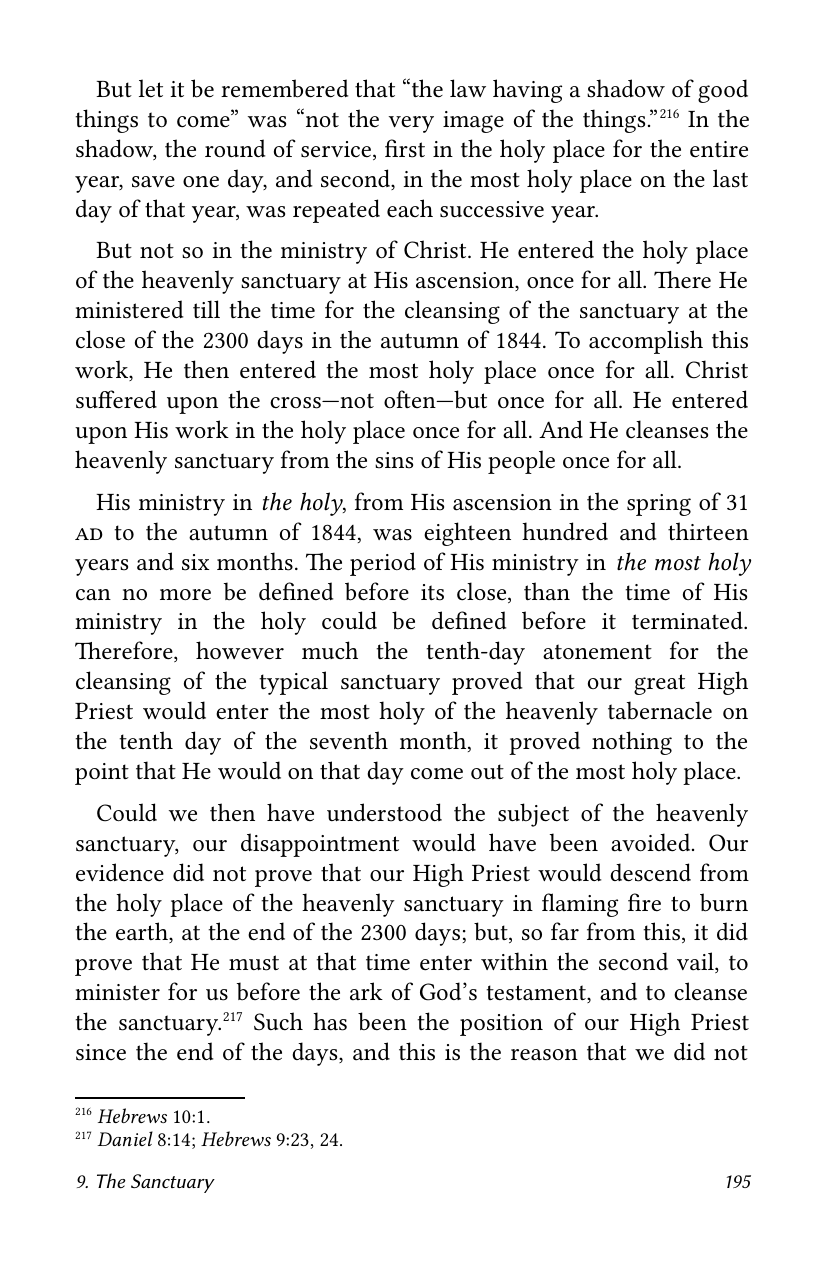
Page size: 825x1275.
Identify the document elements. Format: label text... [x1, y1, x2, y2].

text His ministry in the holy, from His ascension in the spring of 31 AD to the autumn of 1844, was eighteen hundred and thirteen years and six months. The period of His ministry in the most holy can no more be defined before its close, than the time of His ministry in the holy could be defined before it terminated. Therefore, however much the tenth-day atonement for the cleansing of the typical sanctuary proved that our great High Priest would enter the most holy of the heavenly tabernacle on the tenth day of the seventh month, it proved nothing to the point that He would on that day come out of the most holy place. [75, 488, 750, 785]
text Hebrews 10:1. [75, 1104, 750, 1128]
text Daniel 8:14; Hebrews 9:23, 24. [75, 1128, 750, 1152]
text But let it be remembered that “the law having a shadow of good things to come” was “not the very image of the things.” In the shadow, the round of service, first in the holy place for the entire year, save one day, and second, in the most holy place on the last day of that year, was repeated each successive year. [75, 75, 750, 223]
text But not so in the ministry of Christ. He entered the holy place of the heavenly sanctuary at His ascension, once for all. There He ministered till the time for the cleansing of the sanctuary at the close of the 2300 days in the autumn of 1844. To accomplish this work, He then entered the most holy place once for all. Christ suffered upon the cross—not often—but once for all. He entered upon His work in the holy place once for all. And He cleanses the heavenly sanctuary from the sins of His people once for all. [75, 237, 750, 474]
text Could we then have understood the subject of the heavenly sanctuary, our disappointment would have been avoided. Our evidence did not prove that our High Priest would descend from the holy place of the heavenly sanctuary in flaming fire to burn the earth, at the end of the 2300 days; but, so far from this, it did prove that He must at that time enter within the second vail, to minister for us before the ark of God’s testament, and to cleanse the sanctuary. Such has been the position of our High Priest since the end of the days, and this is the reason that we did not [75, 799, 750, 1067]
